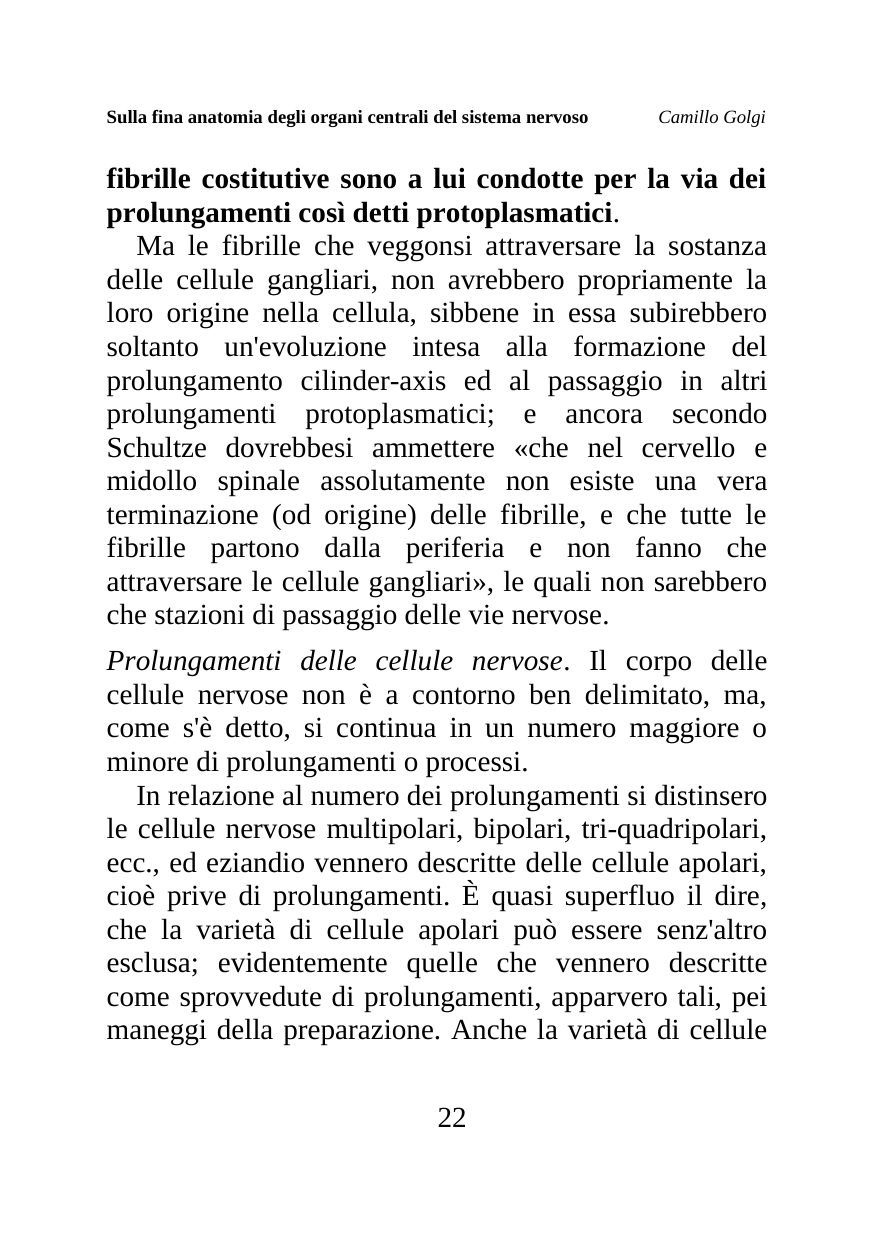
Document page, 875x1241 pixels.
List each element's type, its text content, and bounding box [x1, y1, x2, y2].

text Prolungamenti delle cellule nervose. Il corpo delle cellule nervose non è a contorno ben delimitato, ma, come s'è detto, si continua in un numero maggiore o minore di prolungamenti o processi. [106, 643, 768, 778]
text fibrille costitutive sono a lui condotte per la via dei prolungamenti così detti protoplasmatici. [106, 161, 768, 228]
text In relazione al numero dei prolungamenti si distinsero le cellule nervose multipolari, bipolari, tri-quadripolari, ecc., ed eziandio vennero descritte delle cellule apolari, cioè prive di prolungamenti. È quasi superfluo il dire, che la varietà di cellule apolari può essere senz'altro esclusa; evidentemente quelle che vennero descritte come sprovvedute di prolungamenti, apparvero tali, pei maneggi della preparazione. Anche la varietà di cellule [106, 778, 768, 1046]
text Ma le fibrille che veggonsi attraversare la sostanza delle cellule gangliari, non avrebbero propriamente la loro origine nella cellula, sibbene in essa subirebbero soltanto un'evoluzione intesa alla formazione del prolungamento cilinder-axis ed al passaggio in altri prolungamenti protoplasmatici; e ancora secondo Schultze dovrebbesi ammettere «che nel cervello e midollo spinale assolutamente non esiste una vera terminazione (od origine) delle fibrille, e che tutte le fibrille partono dalla periferia e non fanno che attraversare le cellule gangliari», le quali non sarebbero che stazioni di passaggio delle vie nervose. [106, 228, 768, 631]
